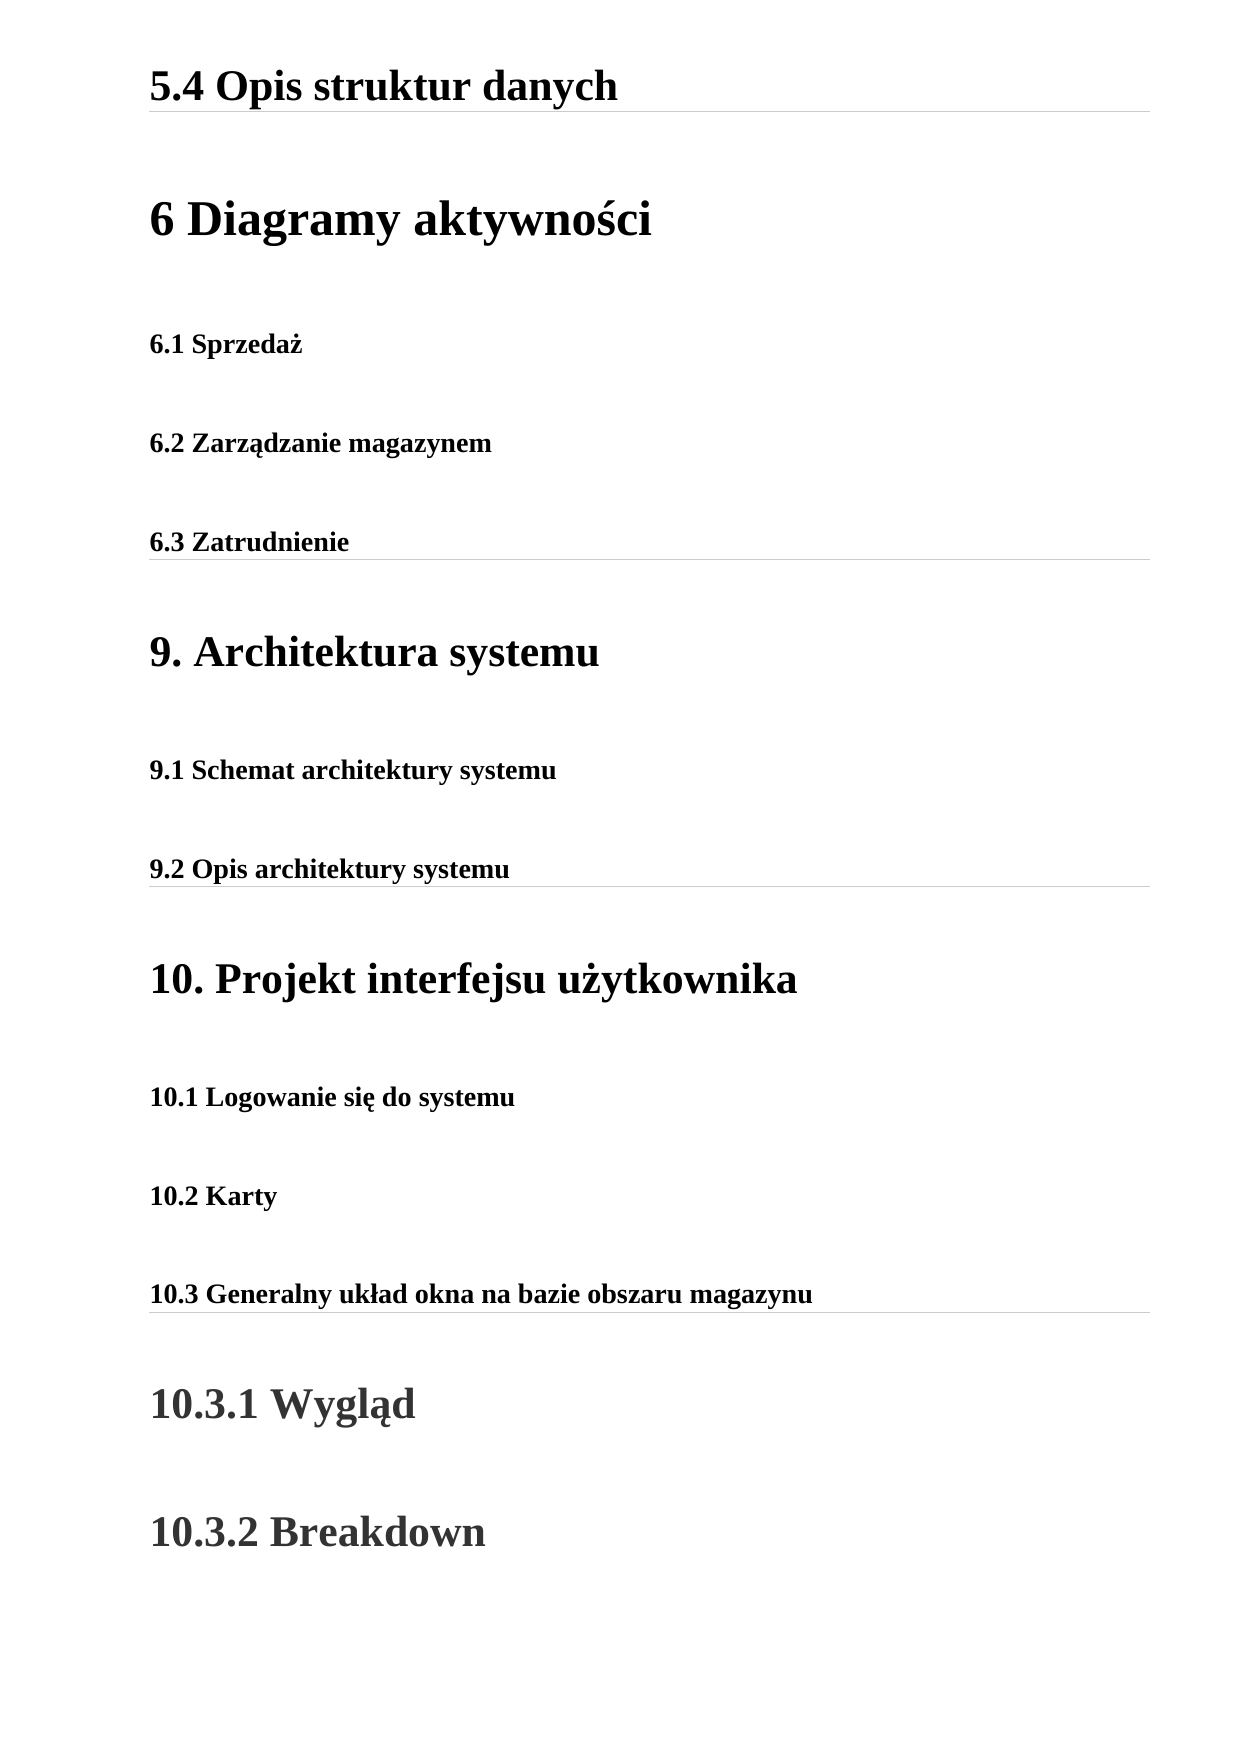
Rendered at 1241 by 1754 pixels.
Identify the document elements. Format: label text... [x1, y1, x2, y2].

subtitle 10.3 Generalny układ okna na bazie obszaru magazynu [149, 1277, 1150, 1312]
subtitle 10.3.2 Breakdown [149, 1505, 1150, 1556]
subtitle 9. Architektura systemu [149, 626, 1150, 676]
subtitle 9.1 Schemat architektury systemu [149, 753, 1150, 785]
subtitle 5.4 Opis struktur danych [149, 59, 1150, 111]
subtitle 6.1 Sprzedaż [149, 327, 1150, 360]
subtitle 10. Projekt interfejsu użytkownika [149, 953, 1150, 1003]
subtitle 10.1 Logowanie się do systemu [149, 1080, 1150, 1112]
subtitle 6.2 Zarządzanie magazynem [149, 426, 1150, 458]
subtitle 10.3.1 Wygląd [149, 1378, 1150, 1428]
subtitle 9.2 Opis architektury systemu [149, 852, 1150, 886]
subtitle 6 Diagramy aktywności [149, 189, 1150, 246]
subtitle 10.2 Karty [149, 1178, 1150, 1211]
subtitle 6.3 Zatrudnienie [149, 525, 1150, 559]
